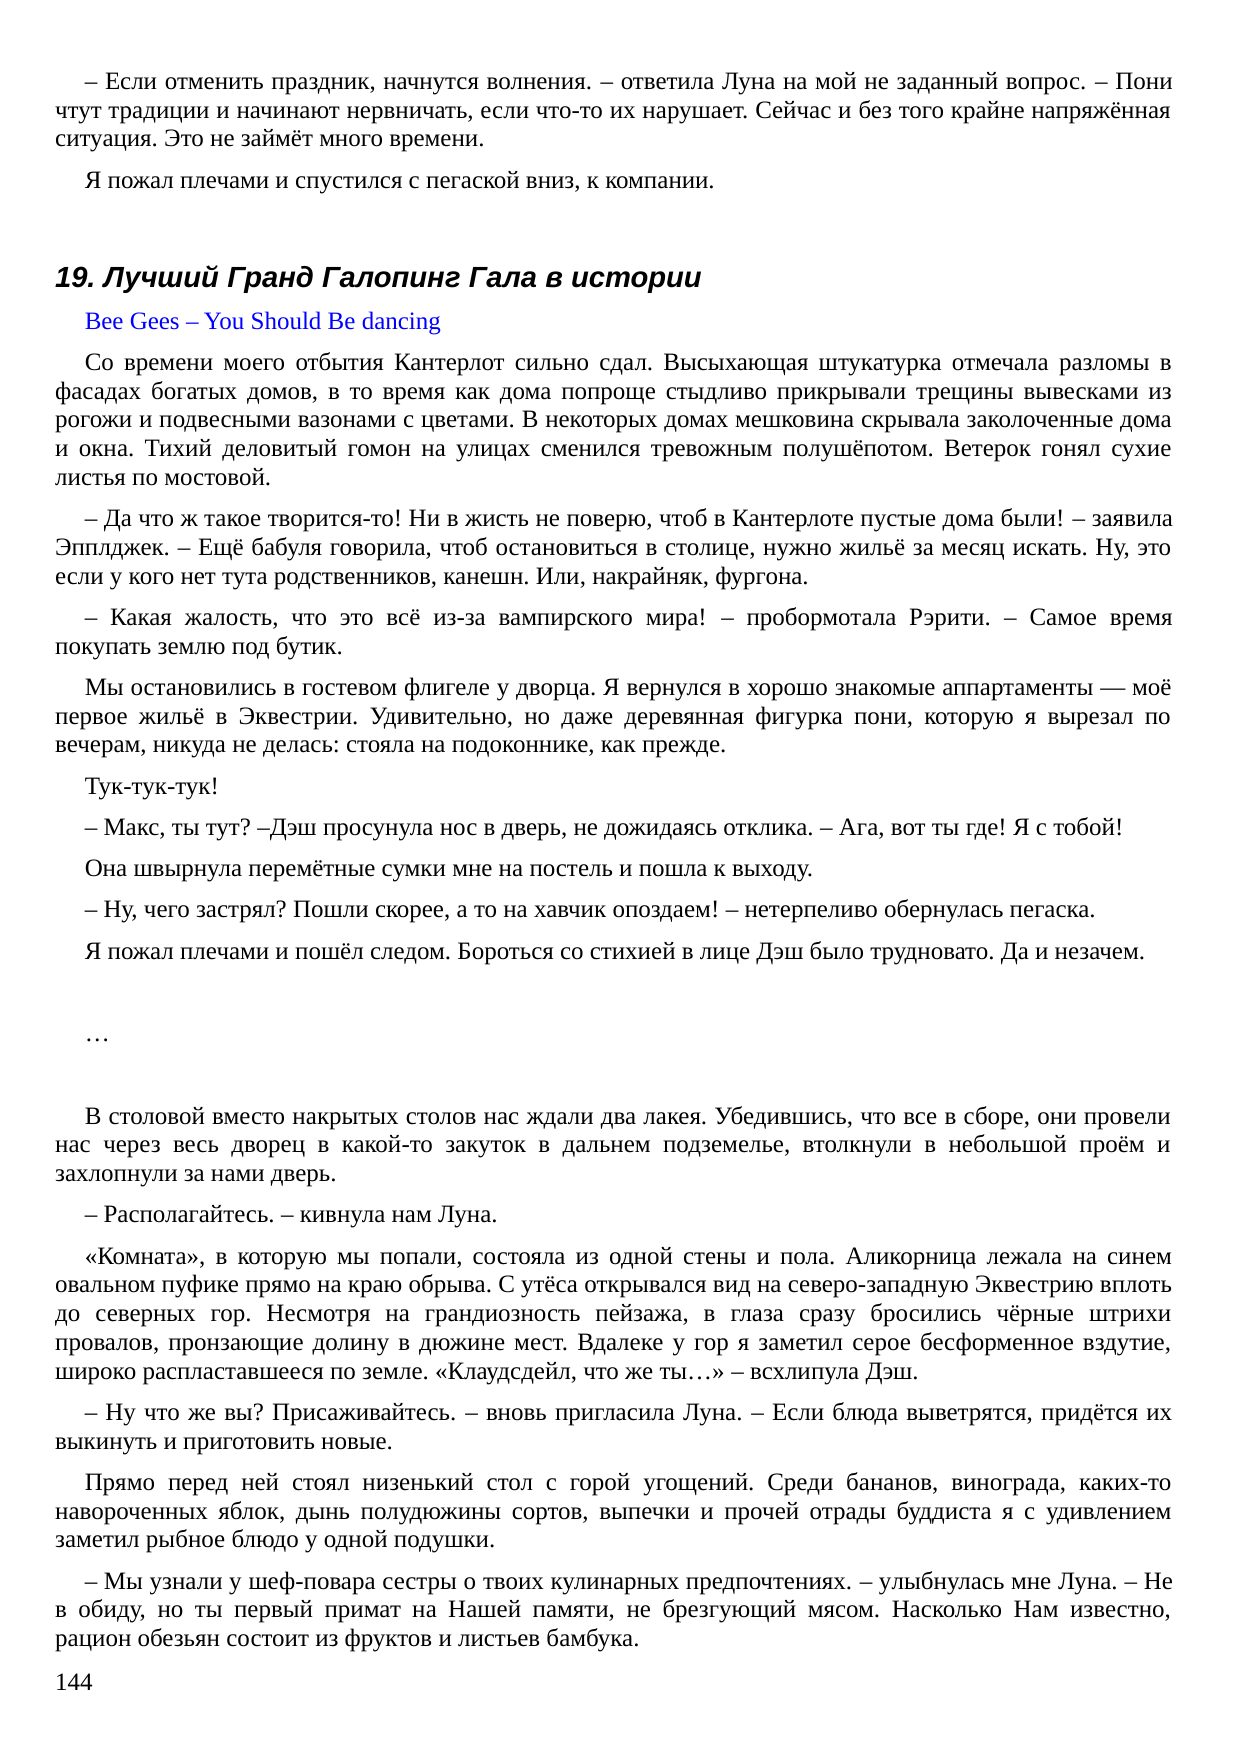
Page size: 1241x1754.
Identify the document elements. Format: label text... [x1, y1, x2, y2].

text Я пожал плечами и пошёл следом. Бороться со стихией в лице Дэш было трудновато. Да и незачем. [55, 936, 1173, 964]
text Со времени моего отбытия Кантерлот сильно сдал. Высыхающая штукатурка отмечала разломы в фасадах богатых домов, в то время как дома попроще стыдливо прикрывали трещины вывесками из рогожи и подвесными вазонами с цветами. В некоторых домах мешковина скрывала заколоченные дома и окна. Тихий деловитый гомон на улицах сменился тревожным полушёпотом. Ветерок гонял сухие листья по мостовой. [55, 347, 1173, 491]
text … [55, 1018, 1173, 1047]
text Я пожал плечами и спустился с пегаской вниз, к компании. [55, 165, 1173, 193]
text – Макс, ты тут? –Дэш просунула нос в дверь, не дожидаясь отклика. – Ага, вот ты где! Я с тобой! [55, 812, 1173, 841]
text Мы остановились в гостевом флигеле у дворца. Я вернулся в хорошо знакомые аппартаменты — моё первое жильё в Эквестрии. Удивительно, но даже деревянная фигурка пони, которую я вырезал по вечерам, никуда не делась: стояла на подоконнике, как прежде. [55, 672, 1173, 758]
text «Комната», в которую мы попали, состояла из одной стены и пола. Аликорница лежала на синем овальном пуфике прямо на краю обрыва. С утёса открывался вид на северо-западную Эквестрию вплоть до северных гор. Несмотря на грандиозность пейзажа, в глаза сразу бросились чёрные штрихи провалов, пронзающие долину в дюжине мест. Вдалеке у гор я заметил серое бесформенное вздутие, широко распластавшееся по земле. «Клаудсдейл, что же ты…» – всхлипула Дэш. [55, 1241, 1173, 1384]
text В столовой вместо накрытых столов нас ждали два лакея. Убедившись, что все в сборе, они провели нас через весь дворец в какой-то закуток в дальнем подземелье, втолкнули в небольшой проём и захлопнули за нами дверь. [55, 1101, 1173, 1187]
text – Какая жалость, что это всё из-за вампирского мира! – пробормотала Рэрити. – Самое время покупать землю под бутик. [55, 602, 1173, 659]
text – Мы узнали у шеф-повара сестры о твоих кулинарных предпочтениях. – улыбнулась мне Луна. – Не в обиду, но ты первый примат на Нашей памяти, не брезгующий мясом. Насколько Нам известно, рацион обезьян состоит из фруктов и листьев бамбука. [55, 1566, 1173, 1652]
text – Если отменить праздник, начнутся волнения. – ответила Луна на мой не заданный вопрос. – Пони чтут традиции и начинают нервничать, если что-то их нарушает. Сейчас и без того крайне напряжённая ситуация. Это не займёт много времени. [55, 66, 1173, 152]
subtitle 19. Лучший Гранд Галопинг Гала в истории [55, 260, 1173, 293]
text Тук-тук-тук! [55, 771, 1173, 799]
text Bee Gees – You Should Be dancing [55, 306, 1173, 334]
text – Ну что же вы? Присаживайтесь. – вновь пригласила Луна. – Если блюда выветрятся, придётся их выкинуть и приготовить новые. [55, 1397, 1173, 1454]
text Прямо перед ней стоял низенький стол с горой угощений. Среди бананов, винограда, каких-то навороченных яблок, дынь полудюжины сортов, выпечки и прочей отрады буддиста я с удивлением заметил рыбное блюдо у одной подушки. [55, 1467, 1173, 1553]
text – Располагайтесь. – кивнула нам Луна. [55, 1199, 1173, 1228]
text – Да что ж такое творится-то! Ни в жисть не поверю, чтоб в Кантерлоте пустые дома были! – заявила Эпплджек. – Ещё бабуля говорила, чтоб остановиться в столице, нужно жильё за месяц искать. Ну, это если у кого нет тута родственников, канешн. Или, накрайняк, фургона. [55, 503, 1173, 589]
text – Ну, чего застрял? Пошли скорее, а то на хавчик опоздаем! – нетерпеливо обернулась пегаска. [55, 894, 1173, 923]
text Она швырнула перемётные сумки мне на постель и пошла к выходу. [55, 853, 1173, 882]
